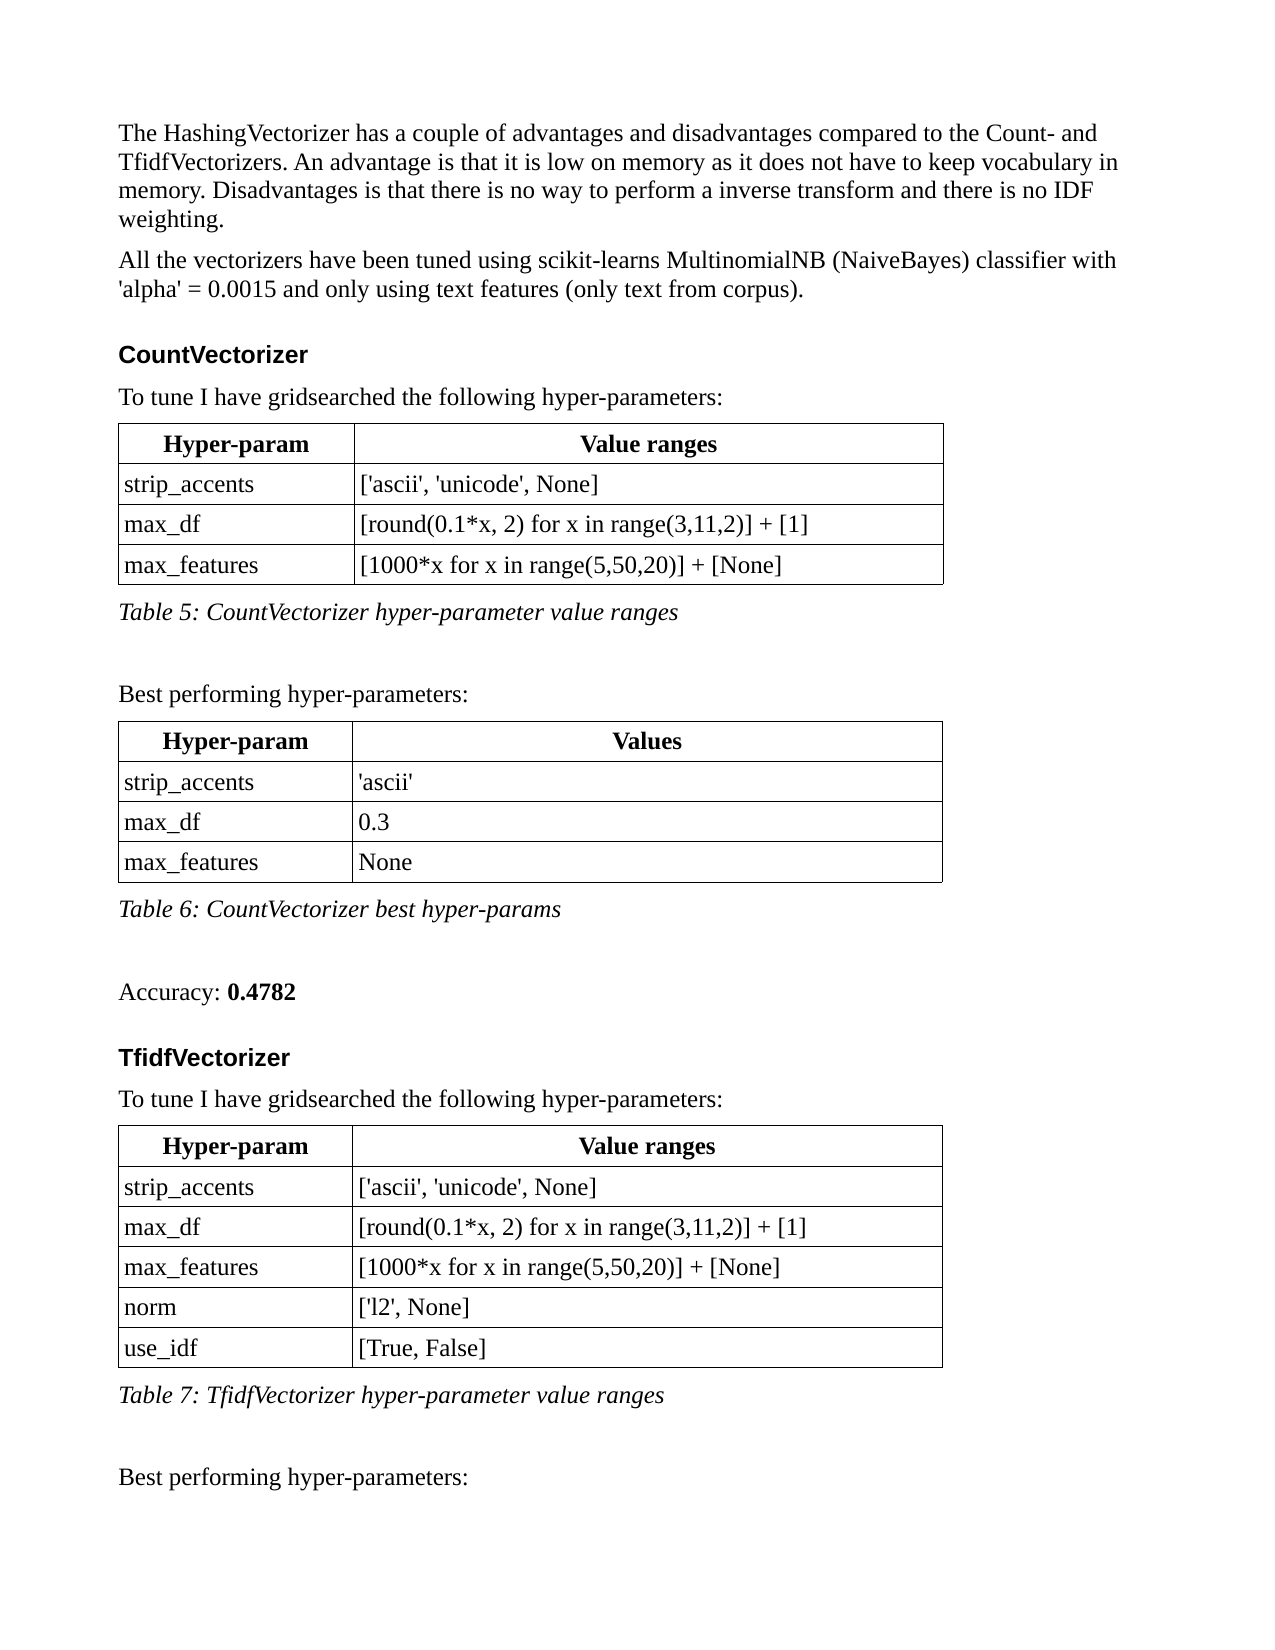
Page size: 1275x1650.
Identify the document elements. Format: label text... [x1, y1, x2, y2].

table_cell max_features [119, 1247, 352, 1287]
text To tune I have gridsearched the following hyper-parameters: [118, 382, 1157, 410]
text Best performing hyper-parameters: [118, 679, 1157, 708]
table_header Value ranges [355, 424, 943, 463]
table_cell norm [119, 1288, 352, 1327]
table_cell None [353, 842, 942, 882]
text Table 6: CountVectorizer best hyper-params [118, 894, 1157, 923]
table_header Hyper-param [119, 424, 354, 463]
text The HashingVectorizer has a couple of advantages and disadvantages compared to the Count- and TfidfVectorizers. An advantage is that it is low on memory as it does not have to keep vocabulary in memory. Disadvantages is that there is no way to perform a inverse transform and there is no IDF weighting. [118, 118, 1157, 233]
table_cell max_features [119, 842, 352, 882]
text Accuracy: 0.4782 [118, 977, 1157, 1006]
table_cell strip_accents [119, 1167, 352, 1206]
table_cell [round(0.1*x, 2) for x in range(3,11,2)] + [1] [355, 505, 943, 544]
table_header Hyper-param [119, 722, 352, 761]
table_cell ['l2', None] [353, 1288, 942, 1327]
table_header Values [353, 722, 942, 761]
table_cell 0.3 [353, 802, 942, 841]
subtitle TfidfVectorizer [118, 1043, 1157, 1072]
table_cell 'ascii' [353, 762, 942, 801]
table_cell max_df [119, 802, 352, 841]
text To tune I have gridsearched the following hyper-parameters: [118, 1084, 1157, 1113]
table_cell use_idf [119, 1328, 352, 1367]
subtitle CountVectorizer [118, 341, 1157, 369]
table_header Hyper-param [119, 1126, 352, 1166]
table_cell strip_accents [119, 464, 354, 503]
text Table 5: CountVectorizer hyper-parameter value ranges [118, 597, 1157, 626]
table_cell max_df [119, 505, 354, 544]
text All the vectorizers have been tuned using scikit-learns MultinomialNB (NaiveBayes) classifier with 'alpha' = 0.0015 and only using text features (only text from corpus). [118, 246, 1157, 303]
table_cell max_df [119, 1207, 352, 1246]
table_cell strip_accents [119, 762, 352, 801]
table_cell [1000*x for x in range(5,50,20)] + [None] [353, 1247, 942, 1287]
table_cell ['ascii', 'unicode', None] [355, 464, 943, 503]
table_cell ['ascii', 'unicode', None] [353, 1167, 942, 1206]
table_header Value ranges [353, 1126, 942, 1166]
table_cell [True, False] [353, 1328, 942, 1367]
text Best performing hyper-parameters: [118, 1462, 1157, 1491]
table_cell max_features [119, 545, 354, 584]
text Table 7: TfidfVectorizer hyper-parameter value ranges [118, 1380, 1157, 1409]
table_cell [1000*x for x in range(5,50,20)] + [None] [355, 545, 943, 584]
table_cell [round(0.1*x, 2) for x in range(3,11,2)] + [1] [353, 1207, 942, 1246]
